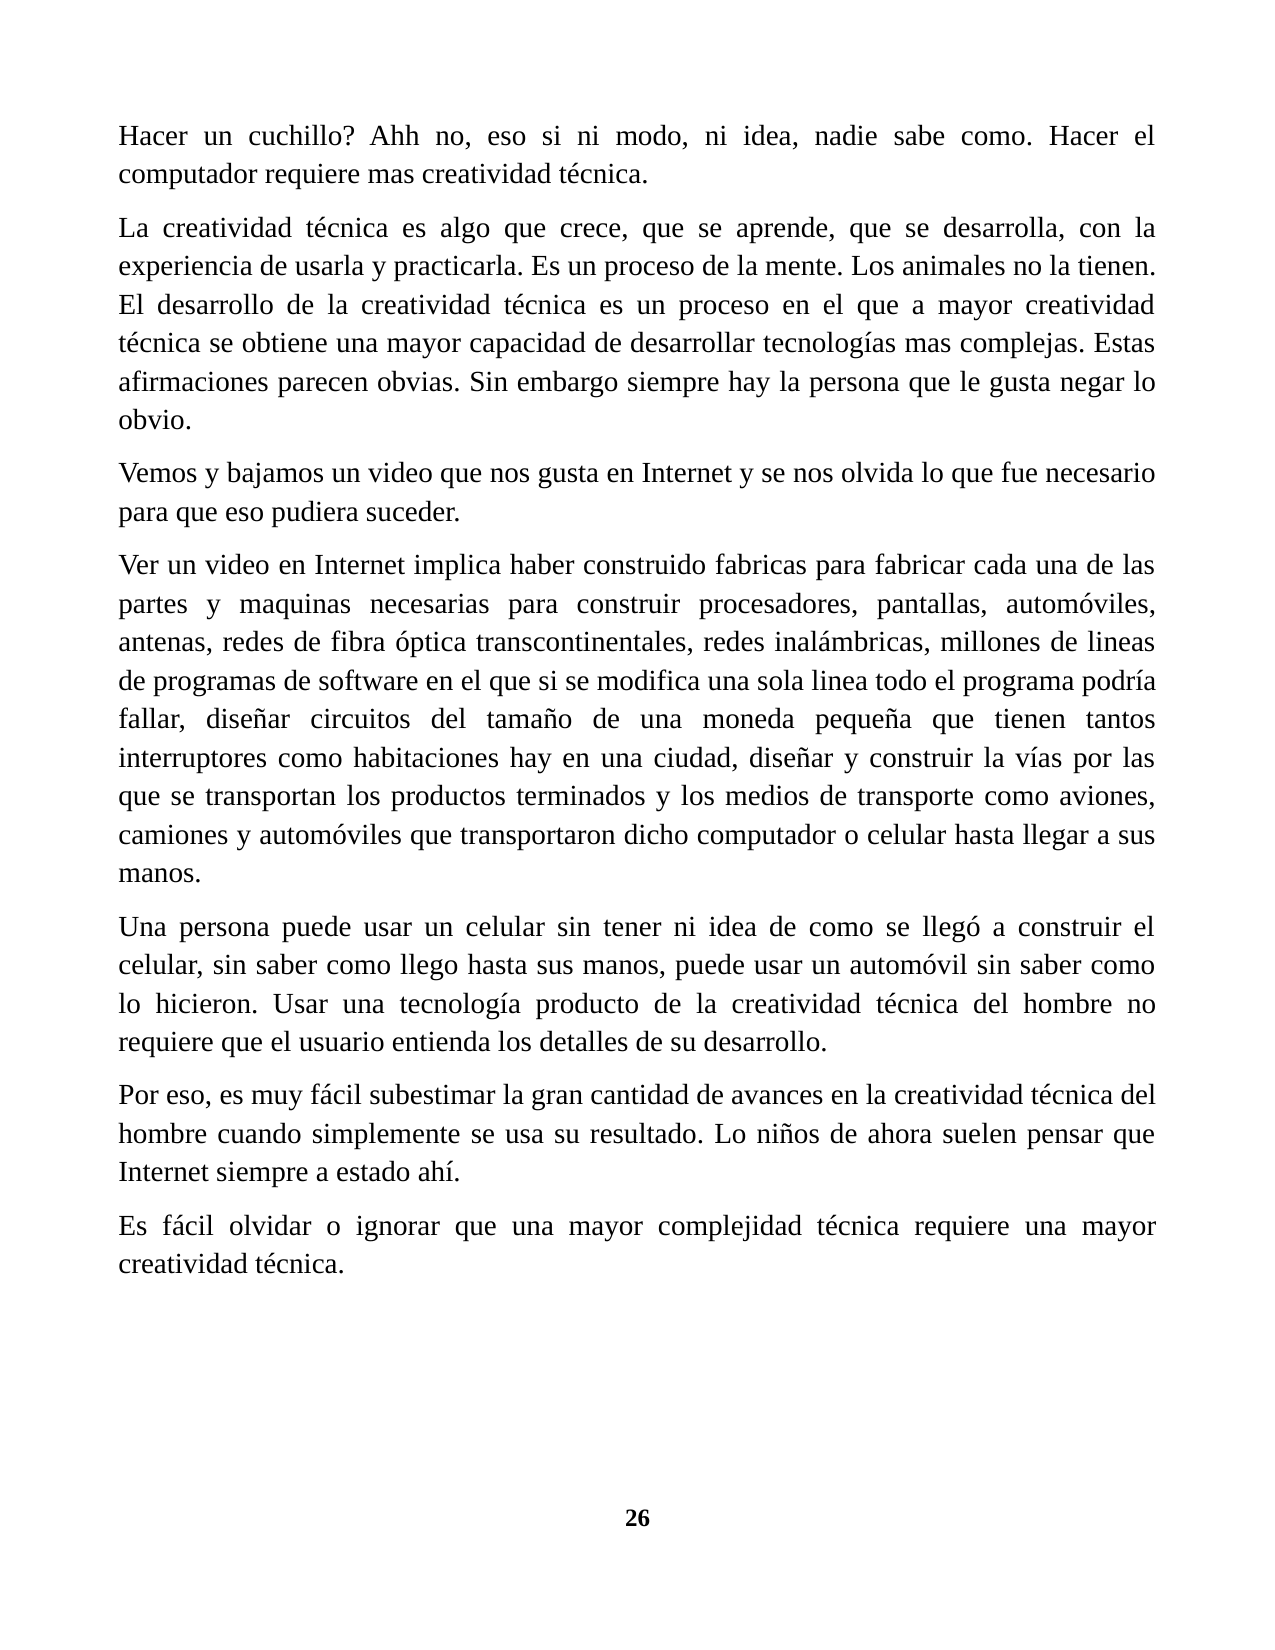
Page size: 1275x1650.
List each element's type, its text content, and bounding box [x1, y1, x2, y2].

text La creatividad técnica es algo que crece, que se aprende, que se desarrolla, con la experiencia de usarla y practicarla. Es un proceso de la mente. Los animales no la tienen. El desarrollo de la creatividad técnica es un proceso en el que a mayor creatividad técnica se obtiene una mayor capacidad de desarrollar tecnologías mas complejas. Estas afirmaciones parecen obvias. Sin embargo siempre hay la persona que le gusta negar lo obvio. [118, 210, 1157, 436]
text Ver un video en Internet implica haber construido fabricas para fabricar cada una de las partes y maquinas necesarias para construir procesadores, pantallas, automóviles, antenas, redes de fibra óptica transcontinentales, redes inalámbricas, millones de lineas de programas de software en el que si se modifica una sola linea todo el programa podría fallar, diseñar circuitos del tamaño de una moneda pequeña que tienen tantos interruptores como habitaciones hay en una ciudad, diseñar y construir la vías por las que se transportan los productos terminados y los medios de transporte como aviones, camiones y automóviles que transportaron dicho computador o celular hasta llegar a sus manos. [118, 547, 1157, 889]
text Por eso, es muy fácil subestimar la gran cantidad de avances en la creatividad técnica del hombre cuando simplemente se usa su resultado. Lo niños de ahora suelen pensar que Internet siempre a estado ahí. [118, 1077, 1157, 1188]
text Hacer un cuchillo? Ahh no, eso si ni modo, ni idea, nadie sabe como. Hacer el computador requiere mas creatividad técnica. [118, 118, 1157, 190]
text Es fácil olvidar o ignorar que una mayor complejidad técnica requiere una mayor creatividad técnica. [118, 1208, 1157, 1280]
text Vemos y bajamos un video que nos gusta en Internet y se nos olvida lo que fue necesario para que eso pudiera suceder. [118, 456, 1157, 528]
text Una persona puede usar un celular sin tener ni idea de como se llegó a construir el celular, sin saber como llego hasta sus manos, puede usar un automóvil sin saber como lo hicieron. Usar una tecnología producto de la creatividad técnica del hombre no requiere que el usuario entienda los detalles de su desarrollo. [118, 909, 1157, 1058]
